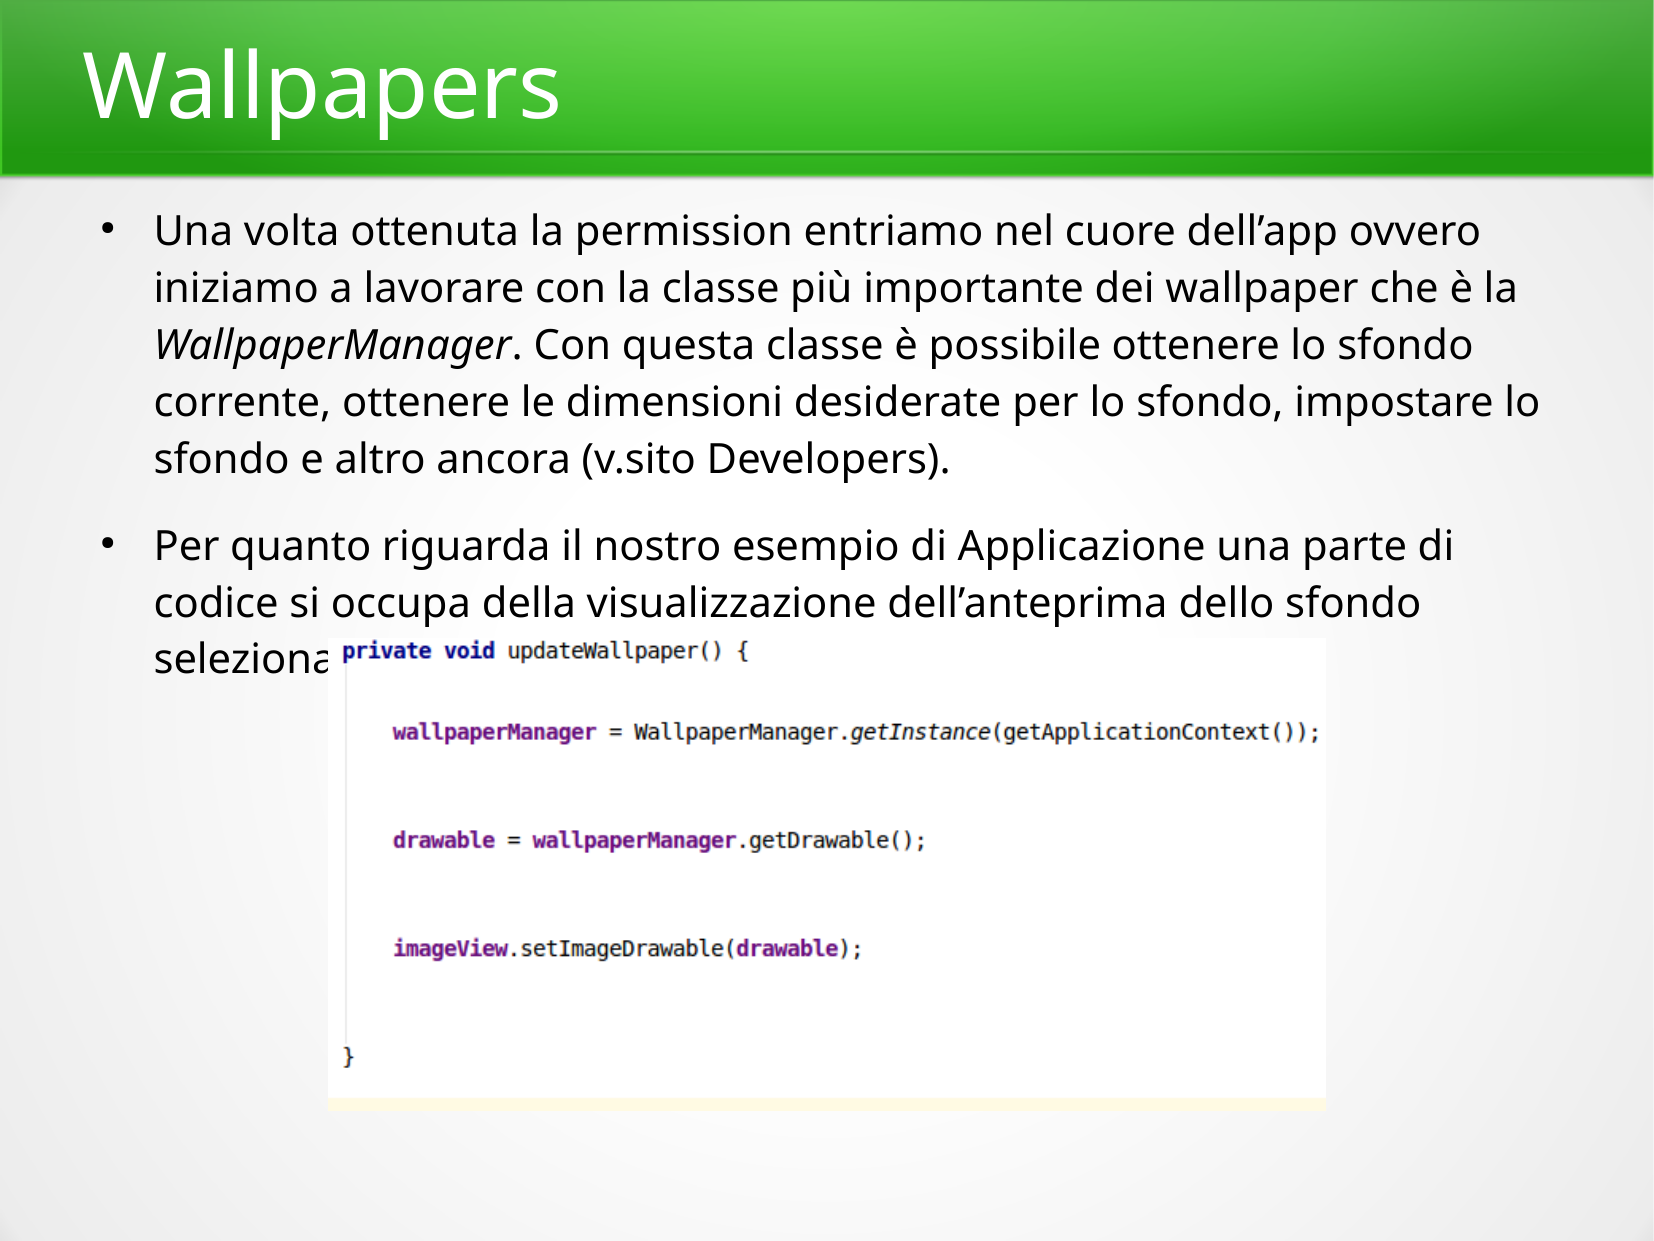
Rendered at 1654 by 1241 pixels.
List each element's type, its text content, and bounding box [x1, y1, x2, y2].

list Una volta ottenuta la permission entriamo nel cuore dell’app ovvero iniziamo a lavorare con la classe più importante dei wallpaper che è la WallpaperManager. Con questa classe è possibile ottenere lo sfondo corrente, ottenere le dimensioni desiderate per lo sfondo, impostare lo sfondo e altro ancora (v.sito Developers). Per quanto riguarda il nostro esempio di Applicazione una parte di codice si occupa della visualizzazione dell’anteprima dello sfondo selezionato dalla gridView: [82, 200, 1571, 921]
picture [0, 0, 1654, 1241]
title Wallpapers [82, 11, 1571, 154]
